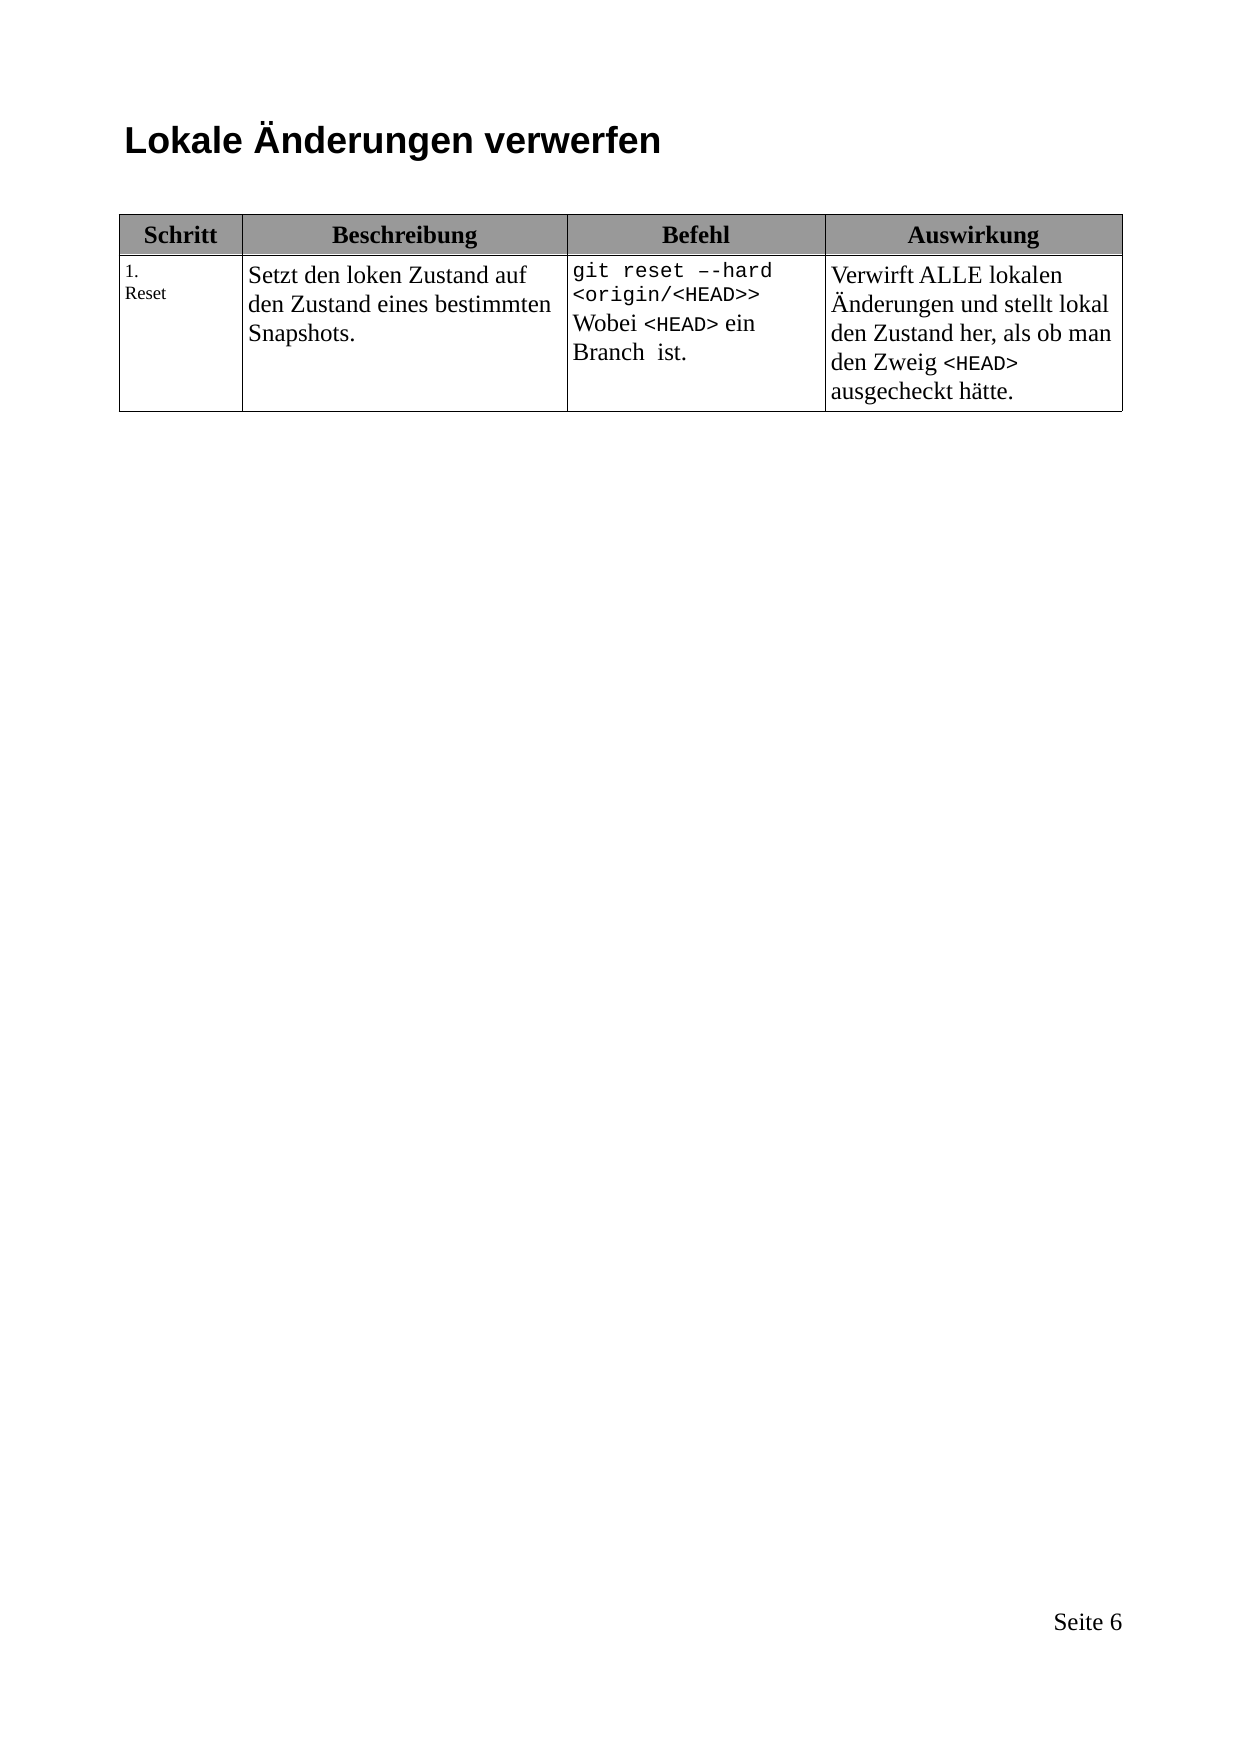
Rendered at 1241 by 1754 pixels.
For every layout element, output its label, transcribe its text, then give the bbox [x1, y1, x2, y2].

table_cell Setzt den loken Zustand auf den Zustand eines bestimmten Snapshots. [243, 256, 567, 411]
table_cell git reset –-hard <origin/<HEAD>> Wobei <HEAD> ein Branch ist. [568, 256, 825, 411]
table_header Befehl [568, 215, 825, 254]
subtitle Lokale Änderungen verwerfen [124, 118, 1122, 161]
table_cell 1. Reset [120, 256, 242, 411]
table_header Schritt [120, 215, 242, 254]
table_cell Verwirft ALLE lokalen Änderungen und stellt lokal den Zustand her, als ob man den Zweig <HEAD> ausgecheckt hätte. [826, 256, 1122, 411]
table_header Auswirkung [826, 215, 1122, 254]
table_header Beschreibung [243, 215, 567, 254]
